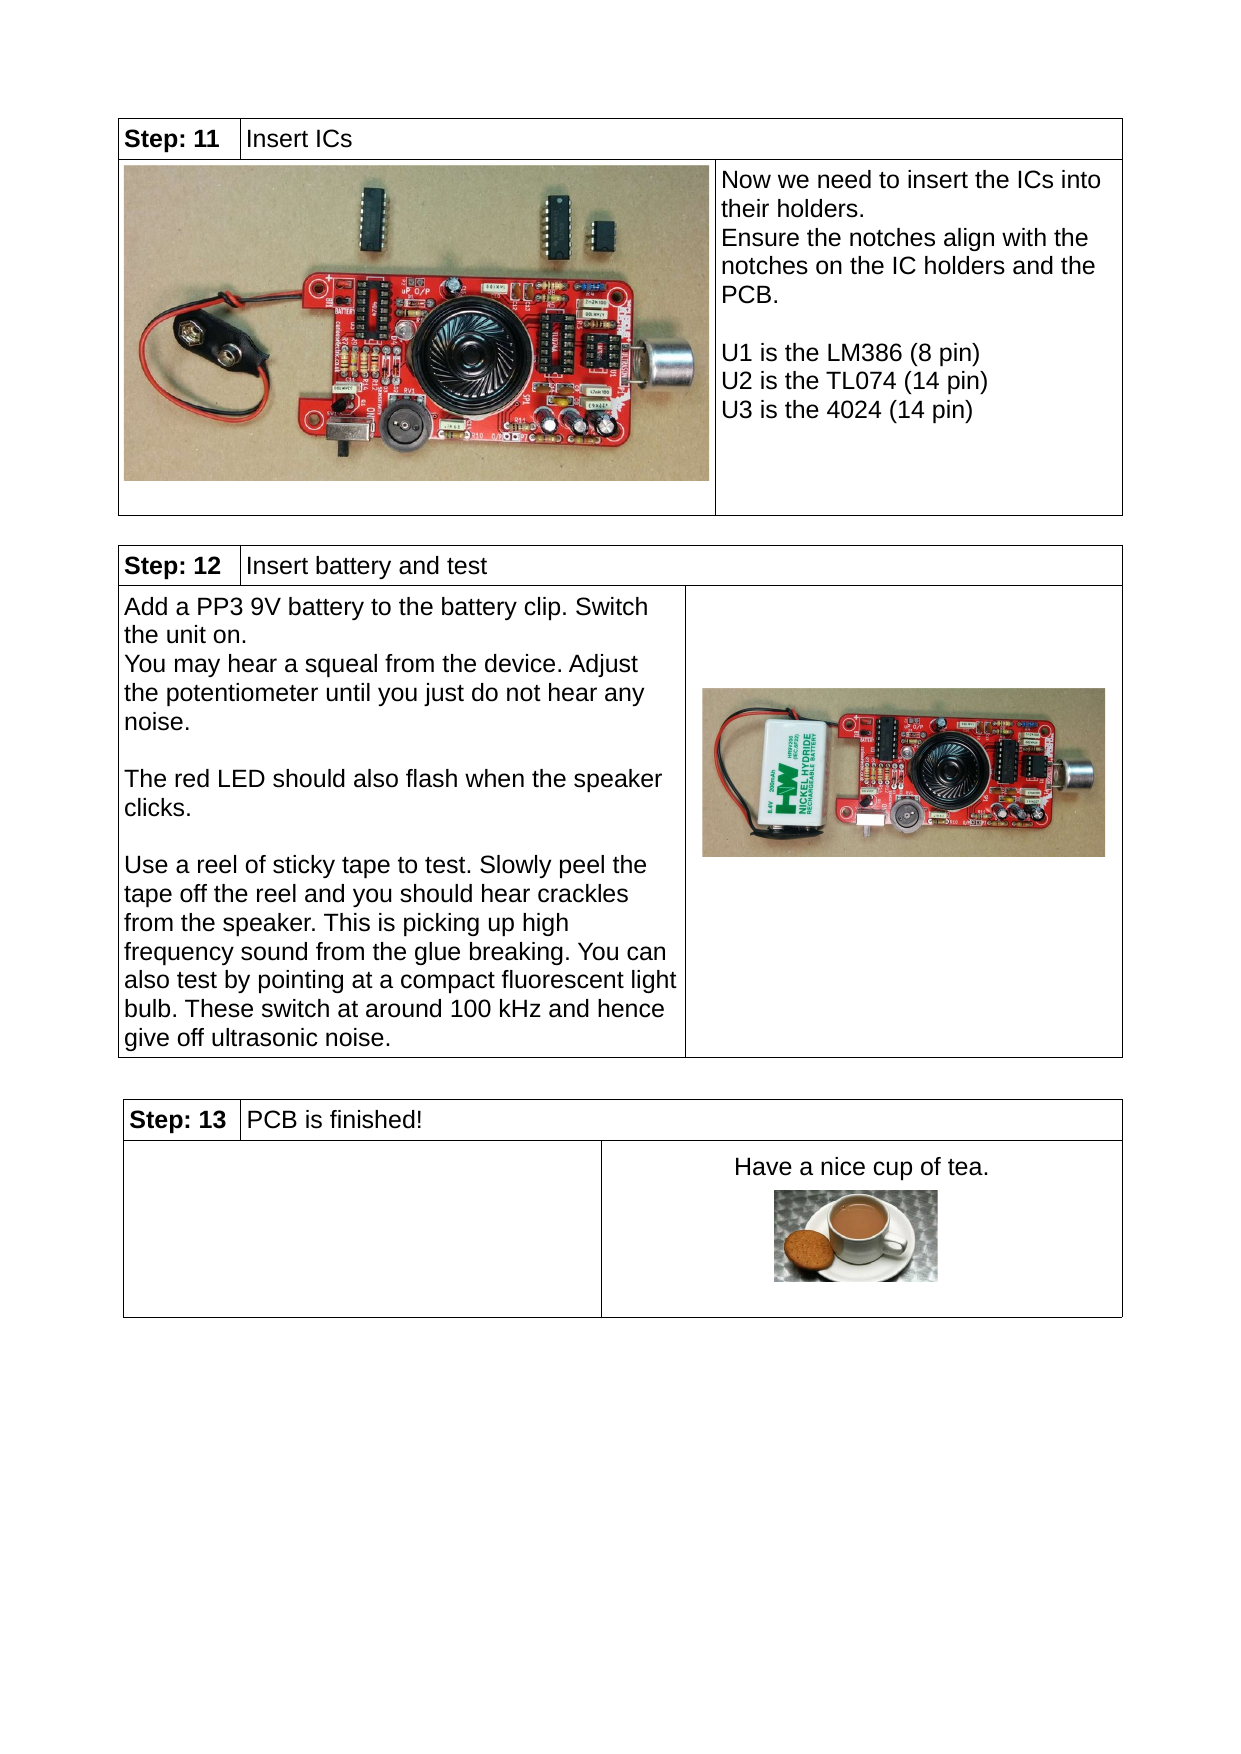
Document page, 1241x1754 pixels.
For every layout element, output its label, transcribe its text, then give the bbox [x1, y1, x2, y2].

table_header Step: 12 [119, 546, 240, 585]
table_cell Add a PP3 9V battery to the battery clip. Switch the unit on. You may hear a squeal from the device. Adjust the potentiometer until you just do not hear any noise. The red LED should also flash when the speaker clicks. Use a reel of sticky tape to test. Slowly peel the tape off the reel and you should hear crackles from the speaker. This is picking up high frequency sound from the glue breaking. You can also test by pointing at a compact fluorescent light bulb. These switch at around 100 kHz and hence give off ultrasonic noise. [119, 586, 685, 1057]
picture [774, 1190, 938, 1282]
table_header PCB is finished! [241, 1100, 1122, 1140]
table_header Insert battery and test [241, 546, 1122, 585]
table_cell [686, 586, 1122, 1057]
table_cell [119, 160, 715, 515]
table_cell Have a nice cup of tea. [602, 1141, 1122, 1316]
table_cell [124, 1141, 601, 1316]
table_header Step: 11 [119, 119, 240, 159]
picture [702, 688, 1106, 857]
table_header Insert ICs [241, 119, 1122, 159]
table_header Step: 13 [124, 1100, 240, 1140]
table_cell Now we need to insert the ICs into their holders. Ensure the notches align with the notches on the IC holders and the PCB. U1 is the LM386 (8 pin) U2 is the TL074 (14 pin) U3 is the 4024 (14 pin) [716, 160, 1122, 515]
picture [123, 165, 710, 481]
